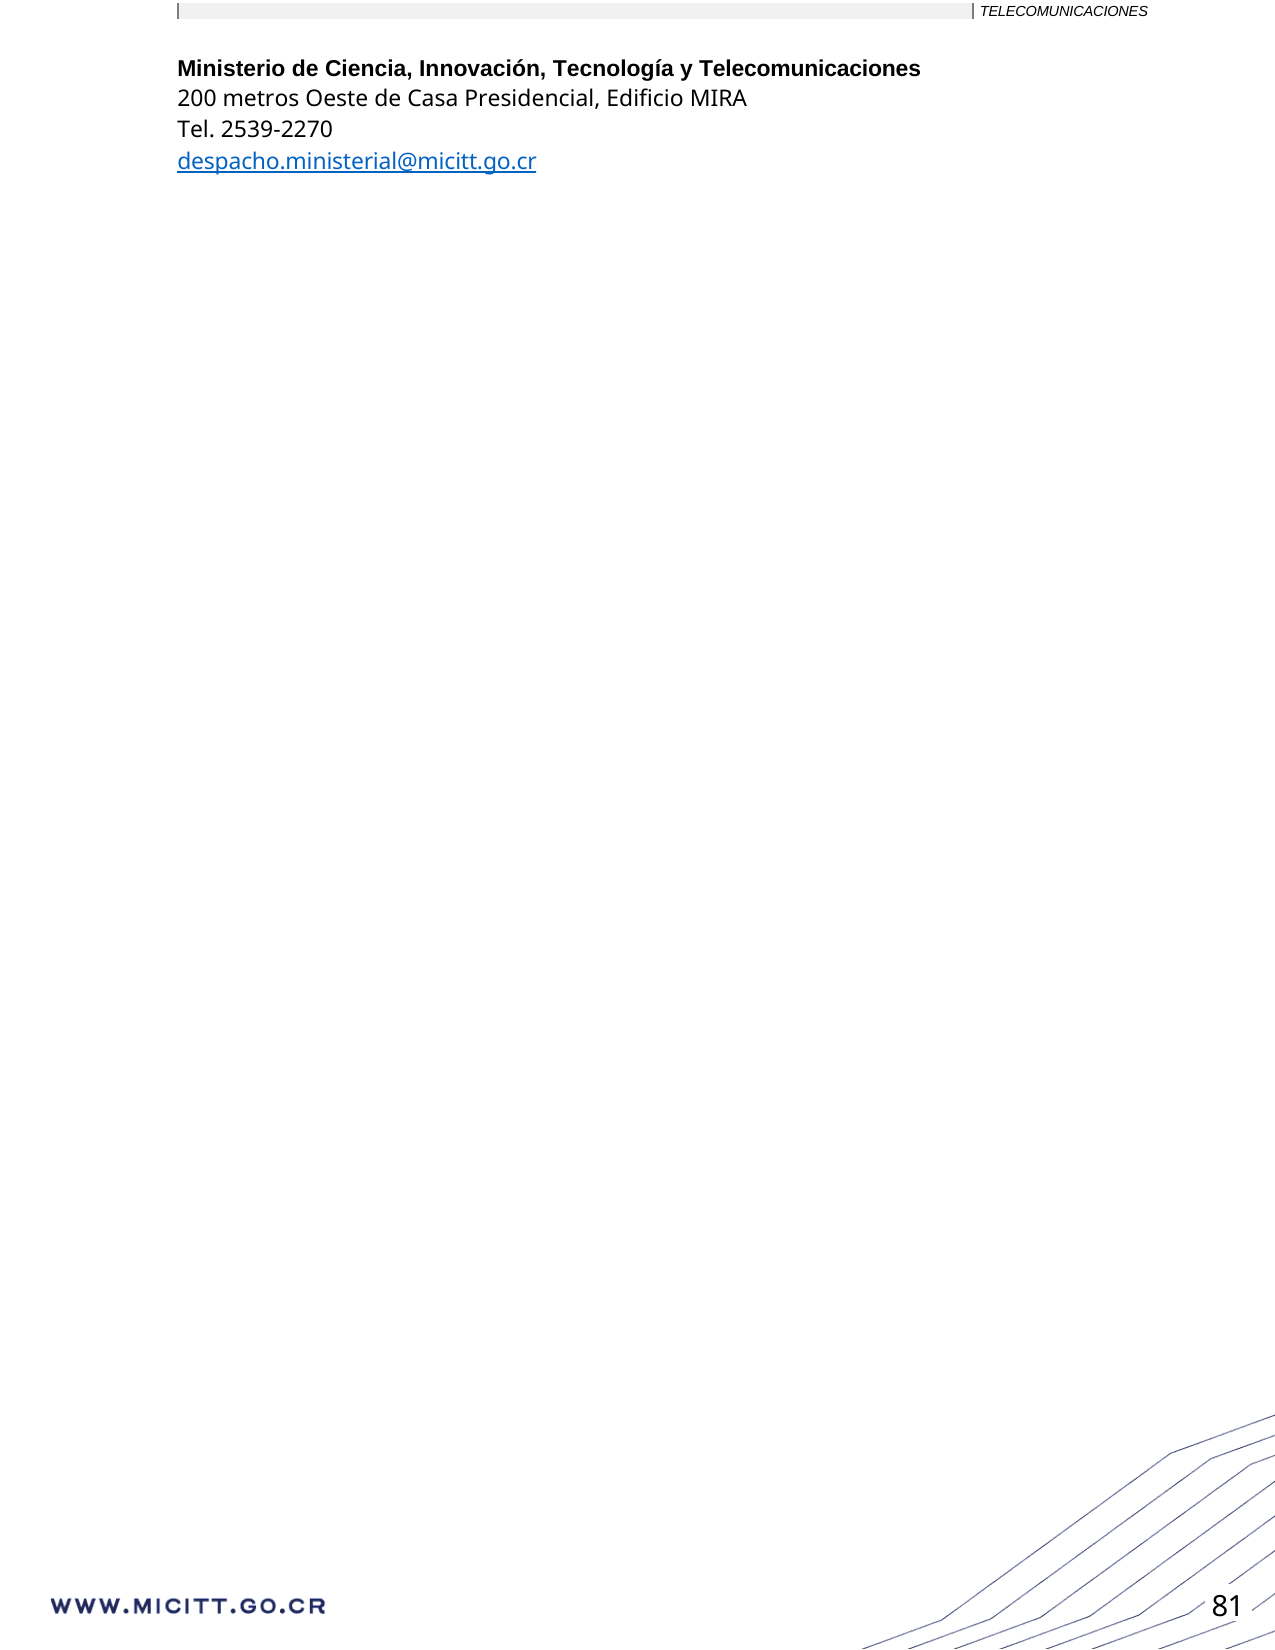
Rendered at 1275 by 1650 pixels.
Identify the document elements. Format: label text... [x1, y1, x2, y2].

table_cell [386, 3, 418, 19]
table_cell [418, 3, 457, 19]
table_cell [848, 3, 972, 19]
text 200 metros Oeste de Casa Presidencial, Edificio MIRA Tel. 2539-2270 [177, 82, 764, 144]
table_cell [254, 3, 355, 19]
table_cell [355, 3, 386, 19]
table_cell [457, 3, 499, 19]
table_cell [179, 3, 254, 19]
table_cell [499, 3, 532, 19]
table_cell [109, 3, 177, 19]
table_cell [811, 3, 848, 19]
text Ministerio de Ciencia, Innovación, Tecnología y Telecomunicaciones [177, 55, 1260, 81]
text despacho.ministerial@micitt.go.cr [177, 145, 1260, 176]
table_cell [532, 3, 811, 19]
table_cell TELECOMUNICACIONES [974, 3, 1190, 19]
